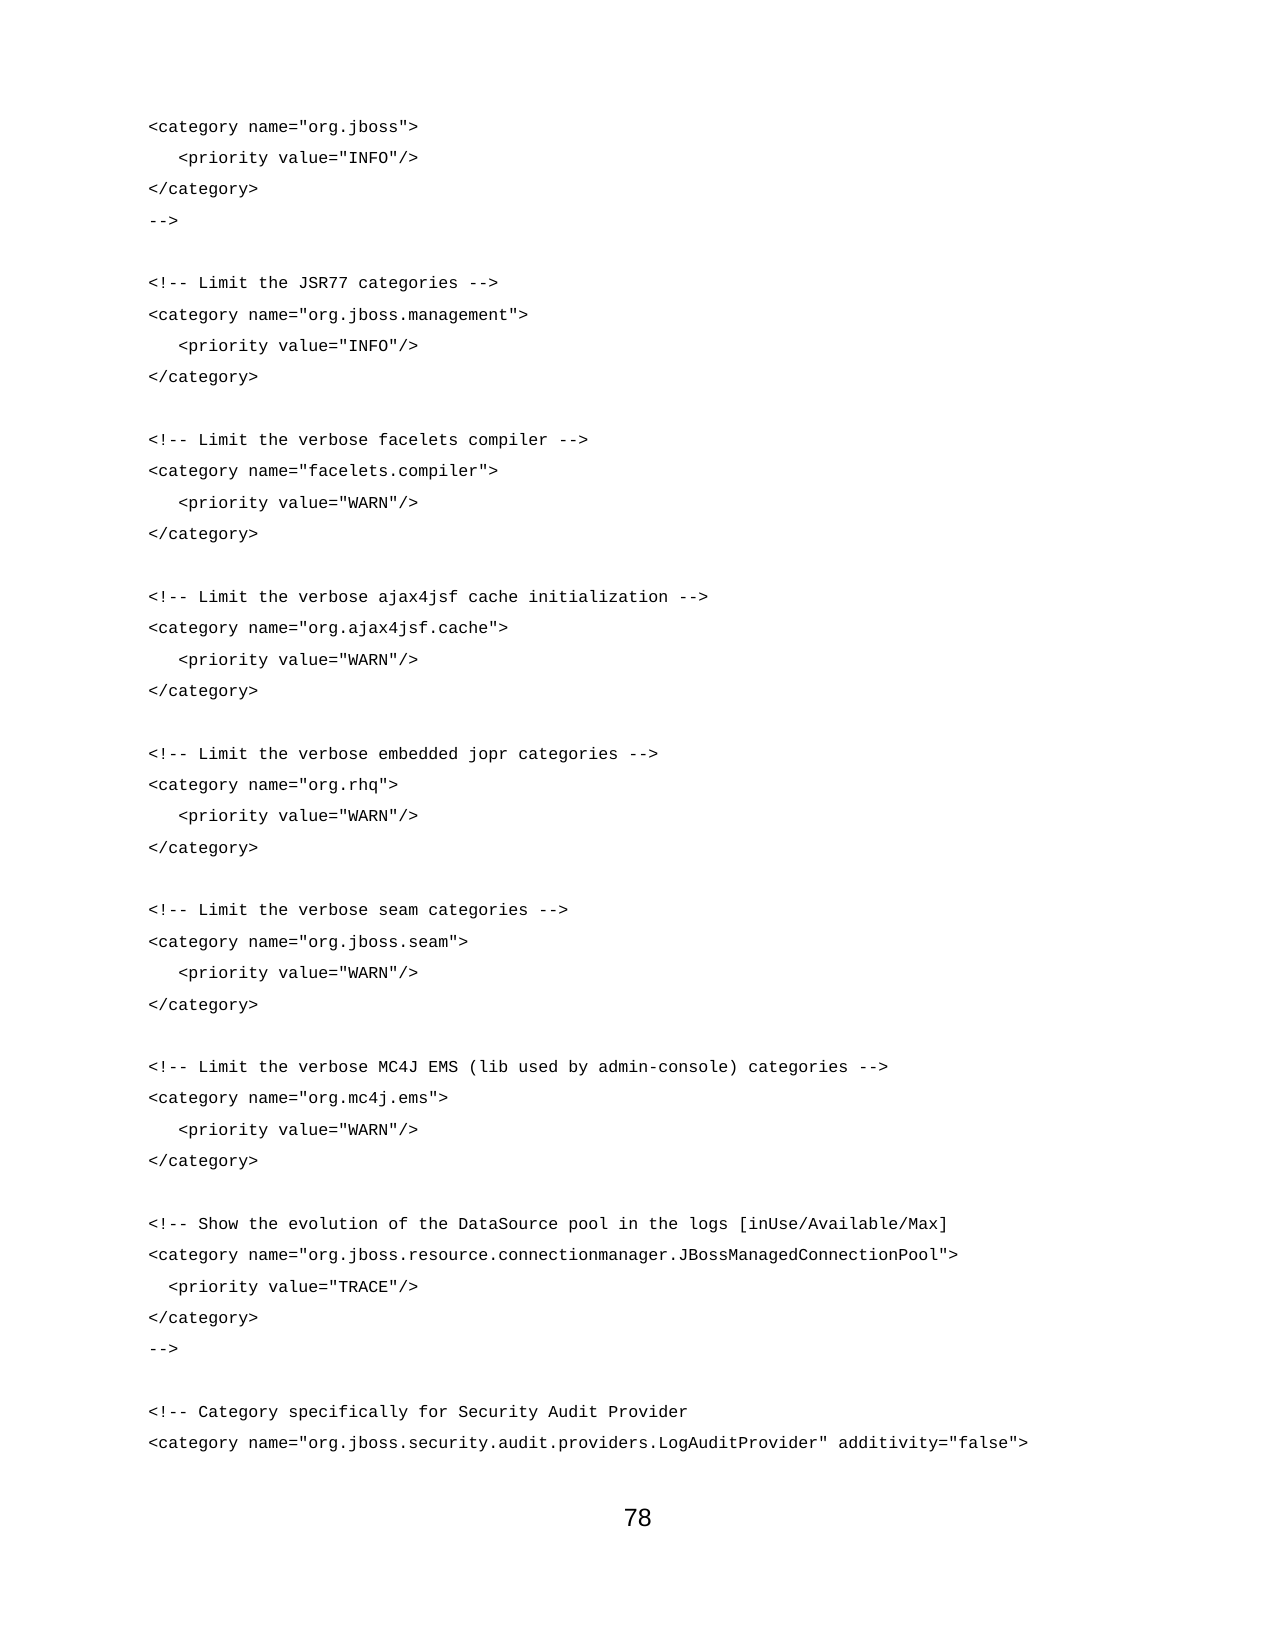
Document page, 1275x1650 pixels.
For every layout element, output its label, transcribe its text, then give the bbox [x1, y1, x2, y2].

text </category> [118, 181, 1157, 200]
text <!-- Limit the verbose seam categories --> [118, 902, 1157, 921]
text <category name="org.rhq"> [118, 777, 1157, 795]
text --> [118, 212, 1157, 231]
text </category> [118, 682, 1157, 701]
text <!-- Category specifically for Security Audit Provider [118, 1404, 1157, 1422]
text </category> [118, 526, 1157, 544]
text <!-- Limit the JSR77 categories --> [118, 275, 1157, 294]
text </category> [118, 1309, 1157, 1328]
text <!-- Limit the verbose MC4J EMS (lib used by admin-console) categories --> [118, 1059, 1157, 1078]
text <priority value="WARN"/> [118, 1121, 1157, 1140]
text <priority value="INFO"/> [118, 149, 1157, 168]
text <!-- Limit the verbose ajax4jsf cache initialization --> [118, 588, 1157, 607]
text <!-- Limit the verbose facelets compiler --> [118, 432, 1157, 451]
text <category name="org.ajax4jsf.cache"> [118, 620, 1157, 639]
text <category name="facelets.compiler"> [118, 463, 1157, 482]
text <!-- Show the evolution of the DataSource pool in the logs [inUse/Available/Max] [118, 1216, 1157, 1234]
text </category> [118, 839, 1157, 858]
text <!-- Limit the verbose embedded jopr categories --> [118, 745, 1157, 764]
text <priority value="WARN"/> [118, 808, 1157, 827]
text <category name="org.jboss.resource.connectionmanager.JBossManagedConnectionPool"> [118, 1247, 1157, 1266]
text <category name="org.jboss.security.audit.providers.LogAuditProvider" additivity="false"> [118, 1435, 1157, 1454]
text <category name="org.mc4j.ems"> [118, 1090, 1157, 1109]
text <category name="org.jboss"> [118, 118, 1157, 137]
text <priority value="TRACE"/> [118, 1278, 1157, 1297]
text --> [118, 1341, 1157, 1360]
text </category> [118, 1153, 1157, 1172]
text </category> [118, 996, 1157, 1015]
text <priority value="WARN"/> [118, 651, 1157, 670]
text <priority value="INFO"/> [118, 338, 1157, 356]
text </category> [118, 369, 1157, 388]
text <priority value="WARN"/> [118, 494, 1157, 513]
text <category name="org.jboss.management"> [118, 306, 1157, 325]
text <priority value="WARN"/> [118, 965, 1157, 983]
text <category name="org.jboss.seam"> [118, 933, 1157, 952]
